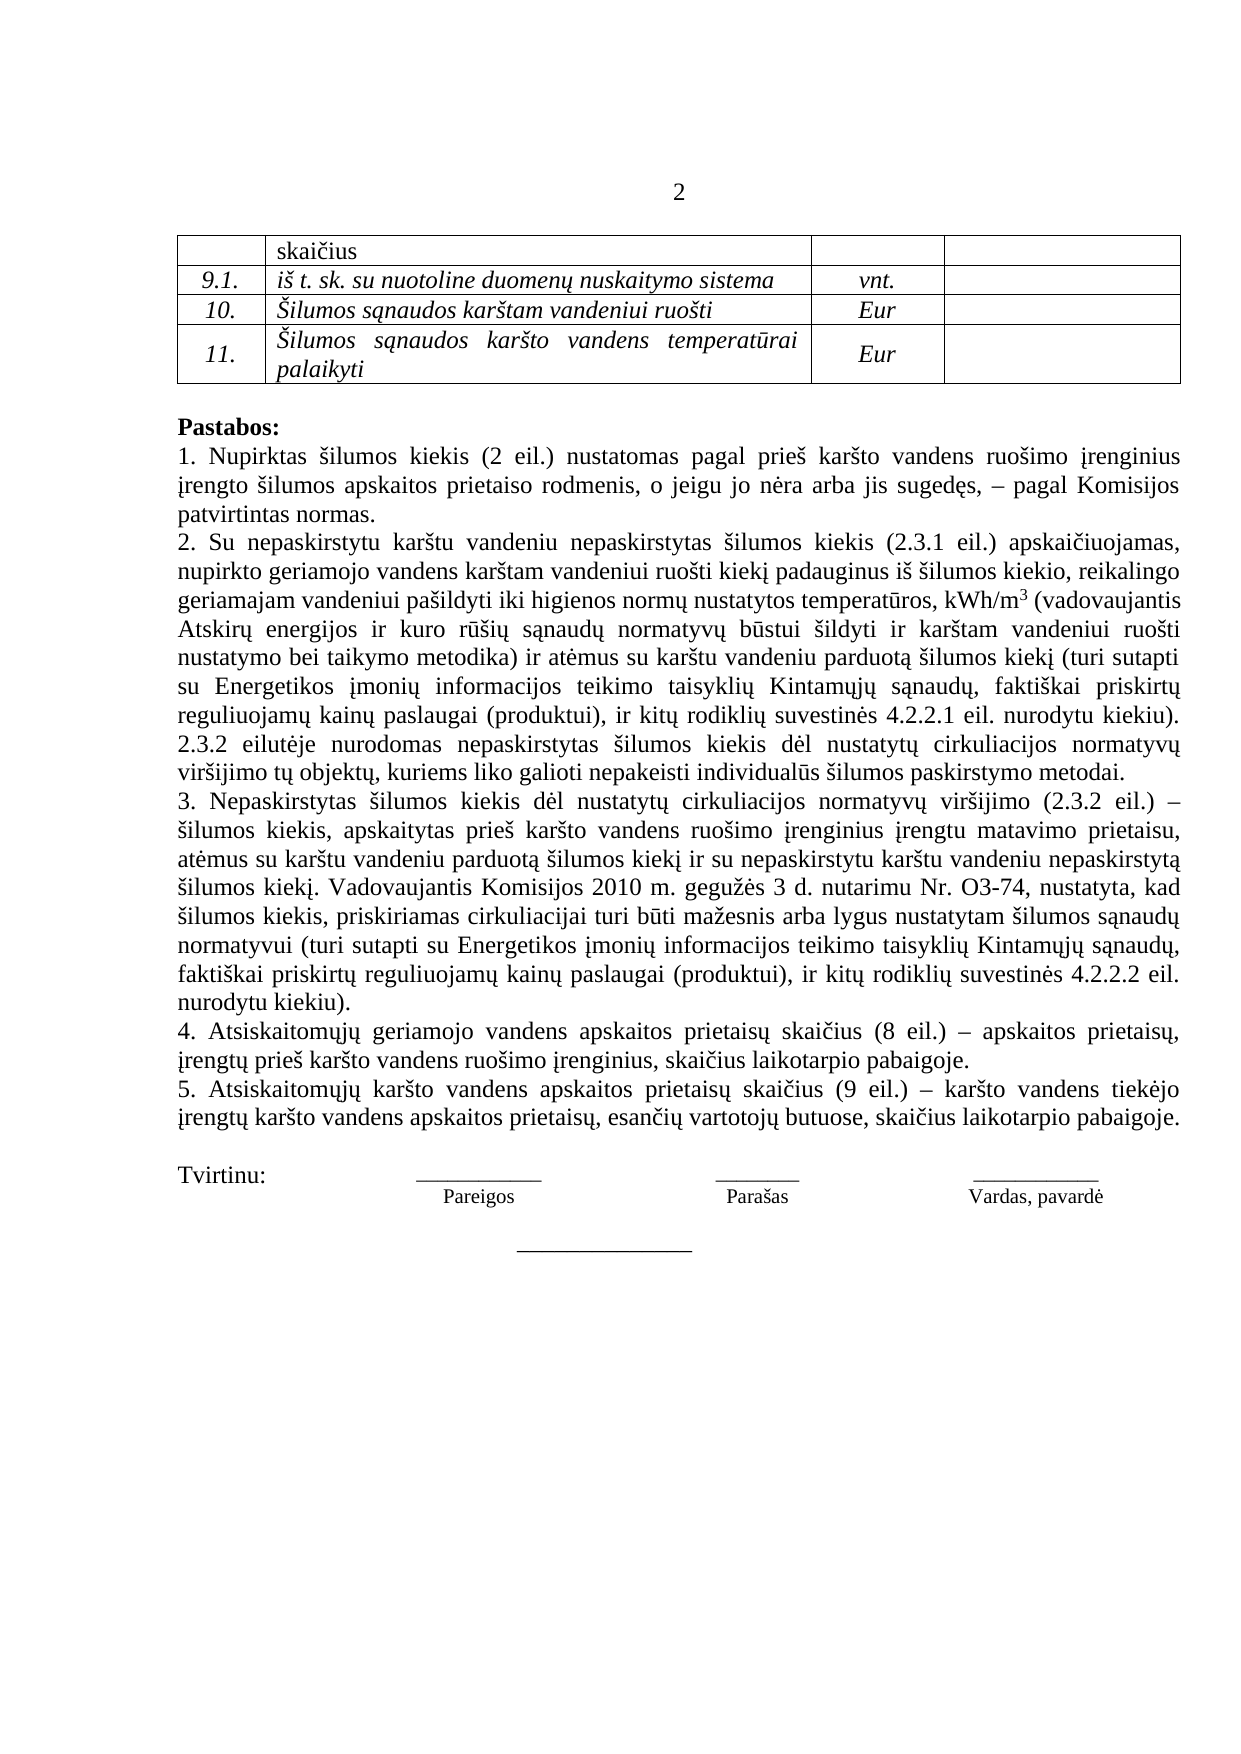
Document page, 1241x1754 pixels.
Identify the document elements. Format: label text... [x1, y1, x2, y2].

table_cell [945, 295, 1180, 324]
table_cell [945, 325, 1180, 383]
table_cell Šilumos sąnaudos karšto vandens temperatūrai palaikyti [266, 325, 811, 383]
table_cell 11. [178, 325, 265, 383]
table_header ____________ Vardas, pavardė [890, 1160, 1181, 1226]
text 4. Atsiskaitomųjų geriamojo vandens apskaitos prietaisų skaičius (8 eil.) – apskaitos prietaisų, įrengtų prieš karšto vandens ruošimo įrenginius, skaičius laikotarpio pabaigoje. [177, 1016, 1181, 1074]
text 5. Atsiskaitomųjų karšto vandens apskaitos prietaisų skaičius (9 eil.) – karšto vandens tiekėjo įrengtų karšto vandens apskaitos prietaisų, esančių vartotojų butuose, skaičius laikotarpio pabaigoje. [177, 1074, 1181, 1131]
table_header ________ Parašas [624, 1160, 890, 1226]
table_cell [178, 236, 265, 264]
table_cell 10. [178, 295, 265, 324]
table_cell iš t. sk. su nuotoline duomenų nuskaitymo sistema [266, 266, 811, 294]
table_cell vnt. [812, 266, 944, 294]
table_cell 9.1. [178, 266, 265, 294]
table_cell Eur [812, 325, 944, 383]
table_header Tvirtinu: [177, 1160, 333, 1226]
table_cell Eur [812, 295, 944, 324]
text 2. Su nepaskirstytu karštu vandeniu nepaskirstytas šilumos kiekis (2.3.1 eil.) apskaičiuojamas, nupirkto geriamojo vandens karštam vandeniui ruošti kiekį padauginus iš šilumos kiekio, reikalingo geriamajam vandeniui pašildyti iki higienos normų nustatytos temperatūros, kWh/m3 (vadovaujantis Atskirų energijos ir kuro rūšių sąnaudų normatyvų būstui šildyti ir karštam vandeniui ruošti nustatymo bei taikymo metodika) ir atėmus su karštu vandeniu parduotą šilumos kiekį (turi sutapti su Energetikos įmonių informacijos teikimo taisyklių Kintamųjų sąnaudų, faktiškai priskirtų reguliuojamų kainų paslaugai (produktui), ir kitų rodiklių suvestinės 4.2.2.1 eil. nurodytu kiekiu). 2.3.2 eilutėje nurodomas nepaskirstytas šilumos kiekis dėl nustatytų cirkuliacijos normatyvų viršijimo tų objektų, kuriems liko galioti nepakeisti individualūs šilumos paskirstymo metodai. [177, 527, 1181, 786]
table_cell [945, 266, 1180, 294]
table_header ____________ Pareigos [333, 1160, 624, 1226]
table_cell Šilumos sąnaudos karštam vandeniui ruošti [266, 295, 811, 324]
text 1. Nupirktas šilumos kiekis (2 eil.) nustatomas pagal prieš karšto vandens ruošimo įrenginius įrengto šilumos apskaitos prietaiso rodmenis, o jeigu jo nėra arba jis sugedęs, – pagal Komisijos patvirtintas normas. [177, 441, 1181, 527]
text 3. Nepaskirstytas šilumos kiekis dėl nustatytų cirkuliacijos normatyvų viršijimo (2.3.2 eil.) – šilumos kiekis, apskaitytas prieš karšto vandens ruošimo įrenginius įrengtu matavimo prietaisu, atėmus su karštu vandeniu parduotą šilumos kiekį ir su nepaskirstytu karštu vandeniu nepaskirstytą šilumos kiekį. Vadovaujantis Komisijos 2010 m. gegužės 3 d. nutarimu Nr. O3-74, nustatyta, kad šilumos kiekis, priskiriamas cirkuliacijai turi būti mažesnis arba lygus nustatytam šilumos sąnaudų normatyvui (turi sutapti su Energetikos įmonių informacijos teikimo taisyklių Kintamųjų sąnaudų, faktiškai priskirtų reguliuojamų kainų paslaugai (produktui), ir kitų rodiklių suvestinės 4.2.2.2 eil. nurodytu kiekiu). [177, 786, 1181, 1016]
table_cell [945, 236, 1180, 264]
table_cell [812, 236, 944, 264]
text ______________ [177, 1226, 1181, 1255]
text Pastabos: [177, 412, 1181, 441]
table_cell skaičius [266, 236, 811, 264]
